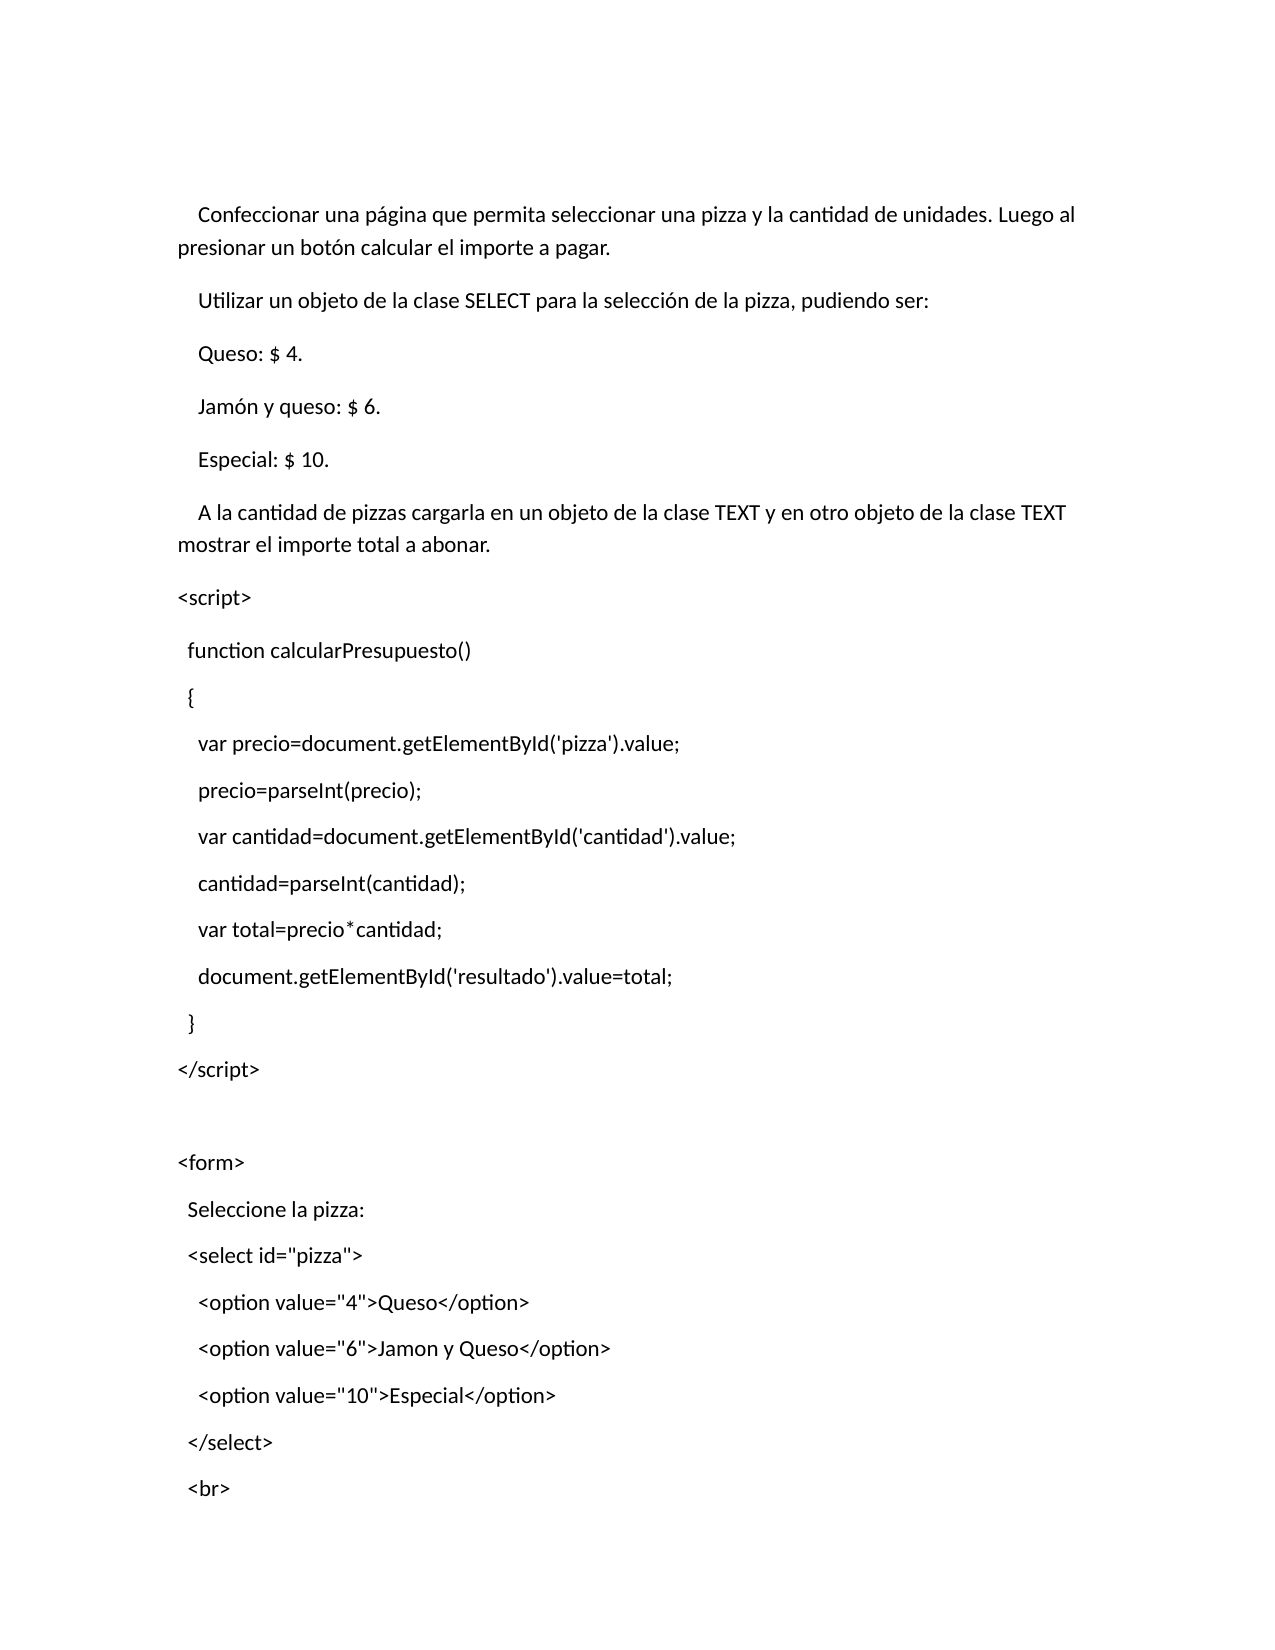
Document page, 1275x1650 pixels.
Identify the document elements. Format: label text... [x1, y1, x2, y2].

text Seleccione la pizza: [177, 1195, 1098, 1223]
text cantidad=parseInt(cantidad); [177, 869, 1098, 897]
text <br> [177, 1474, 1098, 1502]
text { [177, 683, 1098, 711]
text Confeccionar una página que permita seleccionar una pizza y la cantidad de unidades. Luego al presionar un botón calcular el importe a pagar. [177, 201, 1098, 261]
text var total=precio*cantidad; [177, 916, 1098, 943]
text <option value="4">Queso</option> [177, 1288, 1098, 1316]
text Queso: $ 4. [177, 339, 1098, 367]
text } [177, 1009, 1098, 1037]
text <option value="10">Especial</option> [177, 1381, 1098, 1409]
text <form> [177, 1148, 1098, 1176]
text Jamón y queso: $ 6. [177, 392, 1098, 420]
text var precio=document.getElementById('pizza').value; [177, 729, 1098, 757]
text <select id="pizza"> [177, 1241, 1098, 1269]
text <script> [177, 583, 1098, 611]
text </select> [177, 1428, 1098, 1456]
text </script> [177, 1055, 1098, 1083]
text document.getElementById('resultado').value=total; [177, 962, 1098, 990]
text var cantidad=document.getElementById('cantidad').value; [177, 822, 1098, 850]
text precio=parseInt(precio); [177, 776, 1098, 804]
text Especial: $ 10. [177, 445, 1098, 473]
text function calcularPresupuesto() [177, 636, 1098, 664]
text Utilizar un objeto de la clase SELECT para la selección de la pizza, pudiendo ser: [177, 286, 1098, 314]
text <option value="6">Jamon y Queso</option> [177, 1334, 1098, 1363]
text A la cantidad de pizzas cargarla en un objeto de la clase TEXT y en otro objeto de la clase TEXT mostrar el importe total a abonar. [177, 498, 1098, 558]
